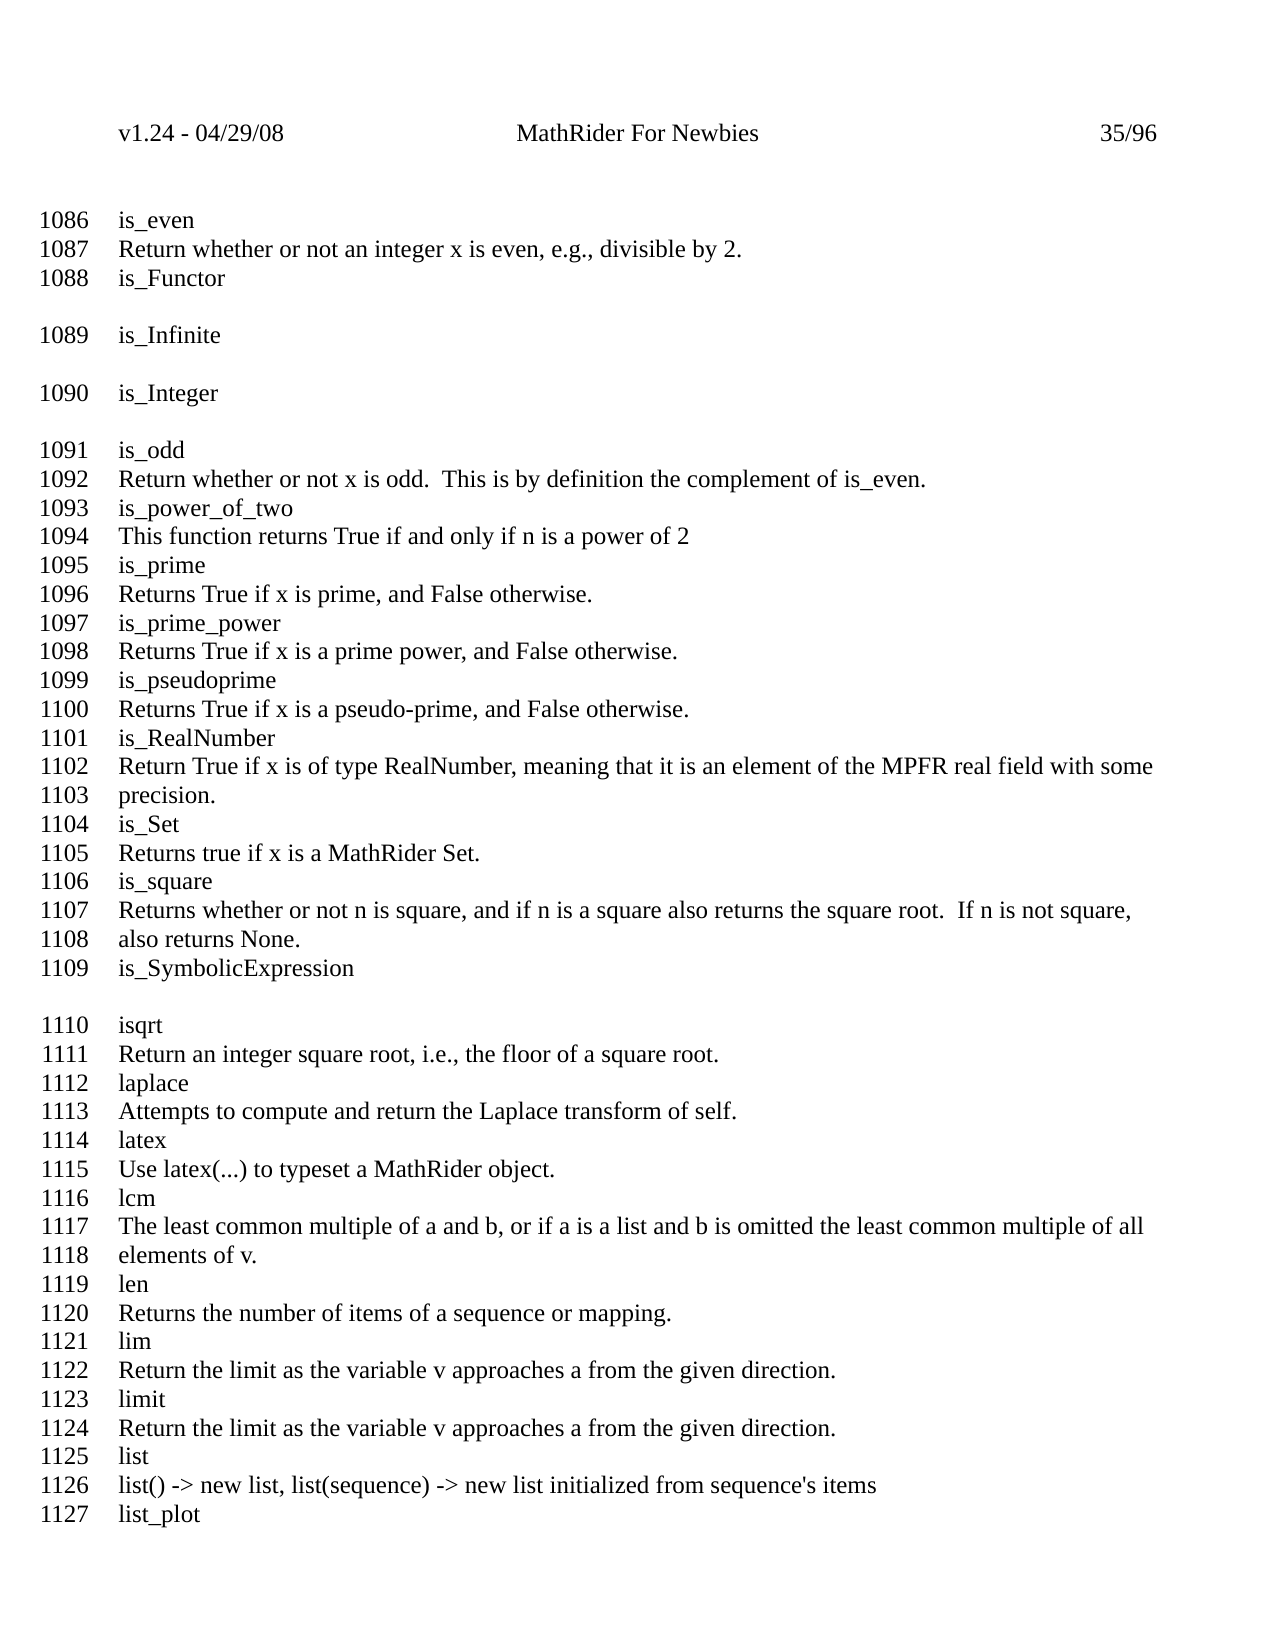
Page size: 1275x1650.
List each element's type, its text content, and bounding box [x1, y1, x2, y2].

text is_RealNumber [118, 723, 1157, 751]
text Returns True if x is a prime power, and False otherwise. [118, 636, 1157, 665]
text Returns the number of items of a sequence or mapping. [118, 1298, 1157, 1326]
text list_plot [118, 1499, 1157, 1528]
text Return the limit as the variable v approaches a from the given direction. [118, 1355, 1157, 1384]
text isqrt [118, 1010, 1157, 1039]
text is_Integer [118, 378, 1157, 406]
text This function returns True if and only if n is a power of 2 [118, 521, 1157, 550]
text Returns true if x is a MathRider Set. [118, 838, 1157, 866]
text is_odd [118, 435, 1157, 464]
text latex [118, 1125, 1157, 1154]
text list [118, 1441, 1157, 1470]
text Return the limit as the variable v approaches a from the given direction. [118, 1413, 1157, 1441]
text len [118, 1269, 1157, 1298]
text Returns True if x is a pseudo-prime, and False otherwise. [118, 694, 1157, 723]
text Returns whether or not n is square, and if n is a square also returns the square root. If n is not square, also returns None. [118, 895, 1157, 953]
text Return whether or not x is odd. This is by definition the complement of is_even. [118, 464, 1157, 493]
text Return an integer square root, i.e., the floor of a square root. [118, 1039, 1157, 1068]
text is_prime_power [118, 608, 1157, 636]
text is_square [118, 866, 1157, 895]
text lim [118, 1326, 1157, 1355]
text Attempts to compute and return the Laplace transform of self. [118, 1096, 1157, 1125]
text Return whether or not an integer x is even, e.g., divisible by 2. [118, 234, 1157, 263]
text is_Functor [118, 263, 1157, 291]
text is_Set [118, 809, 1157, 838]
text lcm [118, 1183, 1157, 1211]
text is_pseudoprime [118, 665, 1157, 694]
text is_even [118, 205, 1157, 234]
text is_prime [118, 550, 1157, 579]
text Use latex(...) to typeset a MathRider object. [118, 1154, 1157, 1183]
text Return True if x is of type RealNumber, meaning that it is an element of the MPFR real field with some precision. [118, 751, 1157, 809]
text Returns True if x is prime, and False otherwise. [118, 579, 1157, 608]
text The least common multiple of a and b, or if a is a list and b is omitted the least common multiple of all elements of v. [118, 1211, 1157, 1269]
text list() -> new list, list(sequence) -> new list initialized from sequence's items [118, 1470, 1157, 1499]
text is_SymbolicExpression [118, 953, 1157, 981]
text is_Infinite [118, 320, 1157, 349]
text is_power_of_two [118, 493, 1157, 521]
text laplace [118, 1068, 1157, 1096]
text limit [118, 1384, 1157, 1413]
